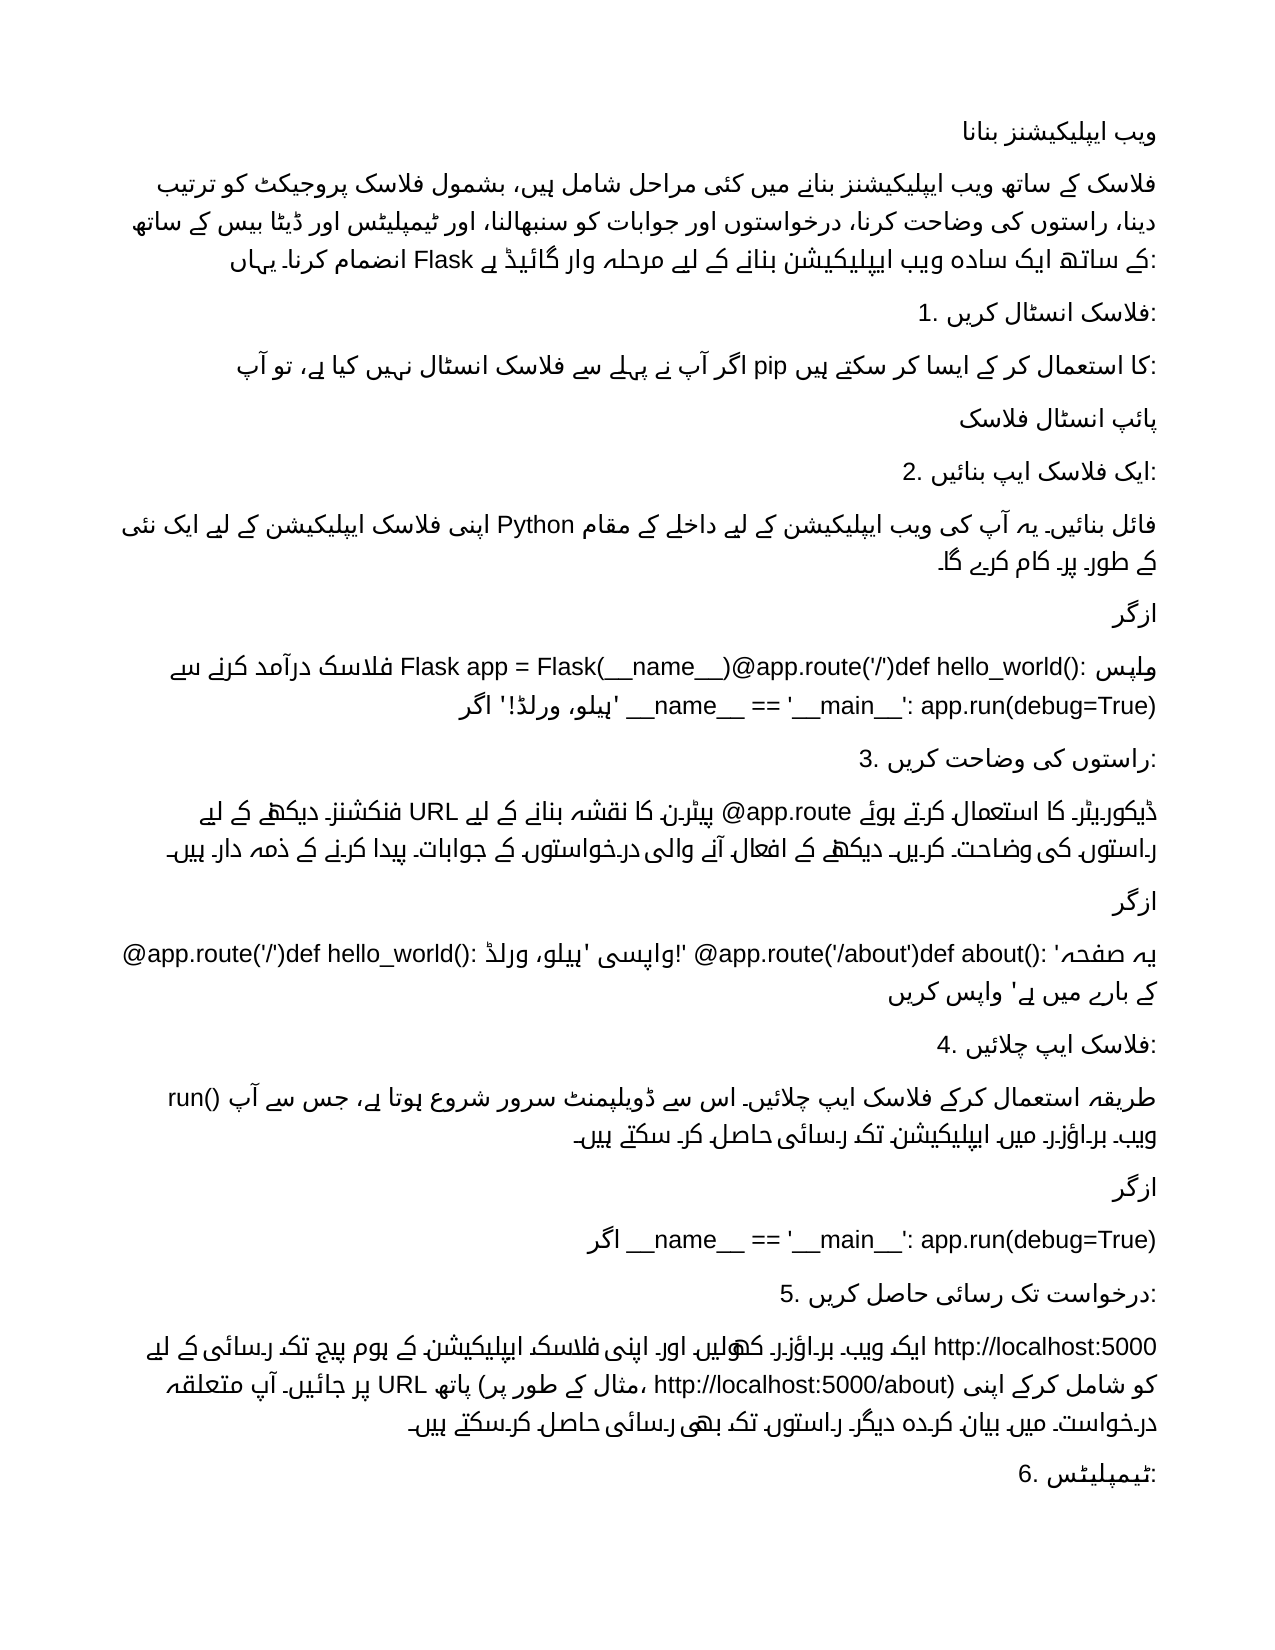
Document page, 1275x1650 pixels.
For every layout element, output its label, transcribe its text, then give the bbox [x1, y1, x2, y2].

text 1. فلاسک انسٹال کریں: [118, 298, 1157, 332]
text اپنی فلاسک ایپلیکیشن کے لیے ایک نئی Python فائل بنائیں۔ یہ آپ کی ویب ایپلیکیشن کے لیے داخلے کے مقام کے طور پر کام کرے گا۔ [118, 510, 1157, 581]
text فنکشنز دیکھنے کے لیے URL پیٹرن کا نقشہ بنانے کے لیے @app.route ڈیکوریٹر کا استعمال کرتے ہوئے راستوں کی وضاحت کریں۔ دیکھنے کے افعال آنے والی درخواستوں کے جوابات پیدا کرنے کے ذمہ دار ہیں۔ [118, 797, 1157, 868]
text 6. ٹیمپلیٹس: [118, 1459, 1157, 1493]
text run() طریقہ استعمال کرکے فلاسک ایپ چلائیں۔ اس سے ڈویلپمنٹ سرور شروع ہوتا ہے، جس سے آپ ویب براؤزر میں ایپلیکیشن تک رسائی حاصل کر سکتے ہیں۔ [118, 1083, 1157, 1154]
text 4. فلاسک ایپ چلائیں: [118, 1030, 1157, 1063]
text 5. درخواست تک رسائی حاصل کریں: [118, 1279, 1157, 1312]
text ایک ویب براؤزر کھولیں اور اپنی فلاسک ایپلیکیشن کے ہوم پیج تک رسائی کے لیے http://localhost:5000 پر جائیں۔ آپ متعلقہ URL پاتھ (مثال کے طور پر، http://localhost:5000/about) کو شامل کرکے اپنی درخواست میں بیان کردہ دیگر راستوں تک بھی رسائی حاصل کرسکتے ہیں۔ [118, 1332, 1157, 1440]
text ازگر [118, 600, 1157, 633]
text ازگر [118, 1173, 1157, 1206]
text ازگر [118, 887, 1157, 920]
text @app.route('/')def hello_world(): واپسی 'ہیلو، ورلڈ!' @app.route('/about')def about(): 'یہ صفحہ کے بارے میں ہے' واپس کریں [118, 939, 1157, 1011]
text فلاسک کے ساتھ ویب ایپلیکیشنز بنانے میں کئی مراحل شامل ہیں، بشمول فلاسک پروجیکٹ کو ترتیب دینا، راستوں کی وضاحت کرنا، درخواستوں اور جوابات کو سنبھالنا، اور ٹیمپلیٹس اور ڈیٹا بیس کے ساتھ انضمام کرنا۔ یہاں Flask کے ساتھ ایک سادہ ویب ایپلیکیشن بنانے کے لیے مرحلہ وار گائیڈ ہے: [118, 170, 1157, 278]
text اگر آپ نے پہلے سے فلاسک انسٹال نہیں کیا ہے، تو آپ pip کا استعمال کر کے ایسا کر سکتے ہیں: [118, 351, 1157, 385]
text 3. راستوں کی وضاحت کریں: [118, 744, 1157, 777]
text 2. ایک فلاسک ایپ بنائیں: [118, 457, 1157, 490]
text پائپ انسٹال فلاسک [118, 404, 1157, 437]
text اگر __name__ == '__main__': app.run(debug=True) [118, 1226, 1157, 1259]
text فلاسک درآمد کرنے سے Flask app = Flask(__name__)@app.route('/')def hello_world(): واپس 'ہیلو، ورلڈ!' اگر __name__ == '__main__': app.run(debug=True) [118, 652, 1157, 724]
text ویب ایپلیکیشنز بنانا [118, 118, 1157, 151]
